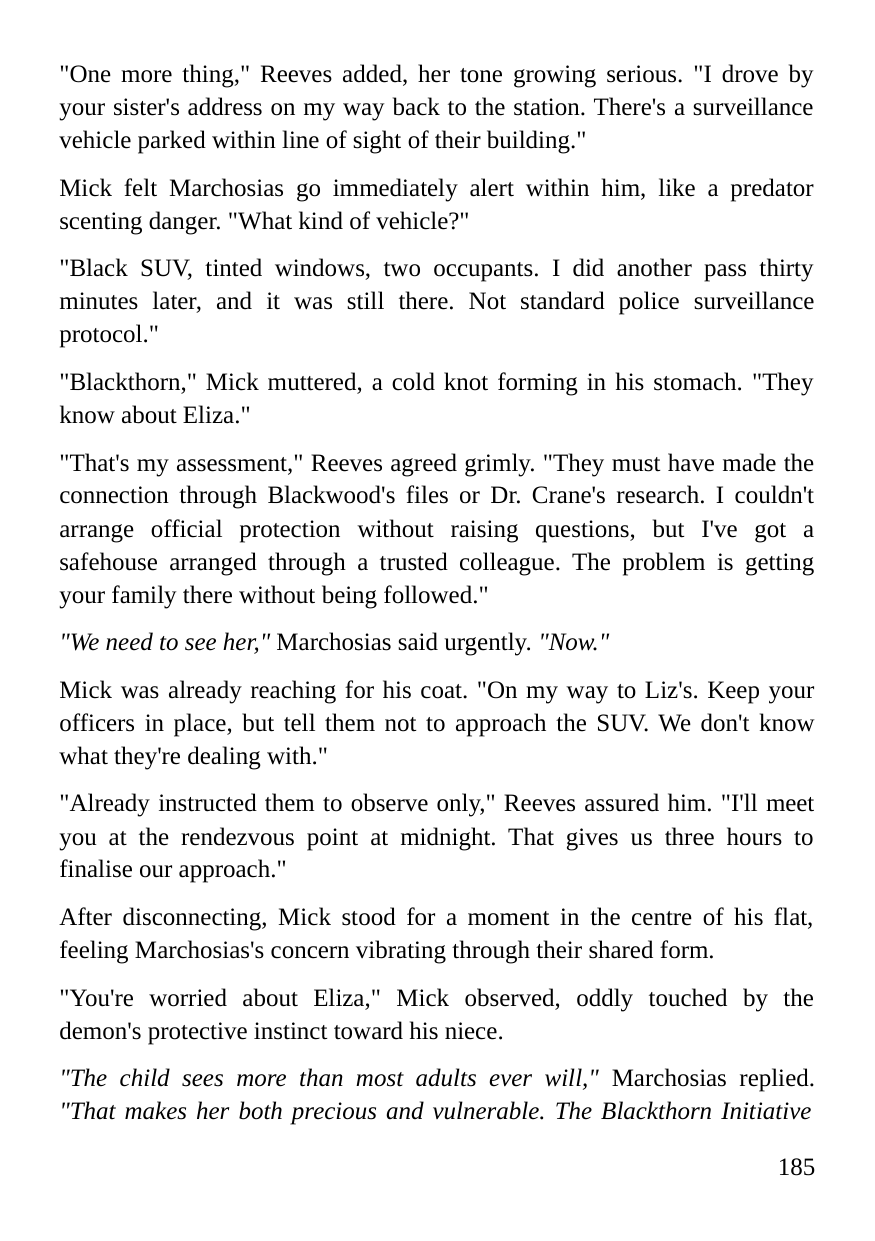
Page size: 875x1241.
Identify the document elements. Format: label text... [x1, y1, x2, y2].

text "Blackthorn," Mick muttered, a cold knot forming in his stomach. "They know about Eliza." [59, 367, 815, 429]
text "You're worried about Eliza," Mick observed, oddly touched by the demon's protective instinct toward his niece. [59, 983, 815, 1044]
text "One more thing," Reeves added, her tone growing serious. "I drove by your sister's address on my way back to the station. There's a surveillance vehicle parked within line of sight of their building." [59, 59, 815, 154]
text "That's my assessment," Reeves agreed grimly. "They must have made the connection through Blackwood's files or Dr. Crane's research. I couldn't arrange official protection without raising questions, but I've got a safehouse arranged through a trusted colleague. The problem is getting your family there without being followed." [59, 448, 815, 608]
text "We need to see her," Marchosias said urgently. "Now." [59, 627, 815, 656]
text "The child sees more than most adults ever will," Marchosias replied. "That makes her both precious and vulnerable. The Blackthorn Initiative [59, 1063, 815, 1125]
text Mick felt Marchosias go immediately alert within him, like a predator scenting danger. "What kind of vehicle?" [59, 173, 815, 234]
text Mick was already reaching for his coat. "On my way to Liz's. Keep your officers in place, but tell them not to approach the SUV. We don't know what they're dealing with." [59, 675, 815, 770]
text "Already instructed them to observe only," Reeves assured him. "I'll meet you at the rendezvous point at midnight. That gives us three hours to finalise our approach." [59, 788, 815, 883]
text After disconnecting, Mick stood for a moment in the centre of his flat, feeling Marchosias's concern vibrating through their shared form. [59, 902, 815, 964]
text "Black SUV, tinted windows, two occupants. I did another pass thirty minutes later, and it was still there. Not standard police surveillance protocol." [59, 253, 815, 348]
